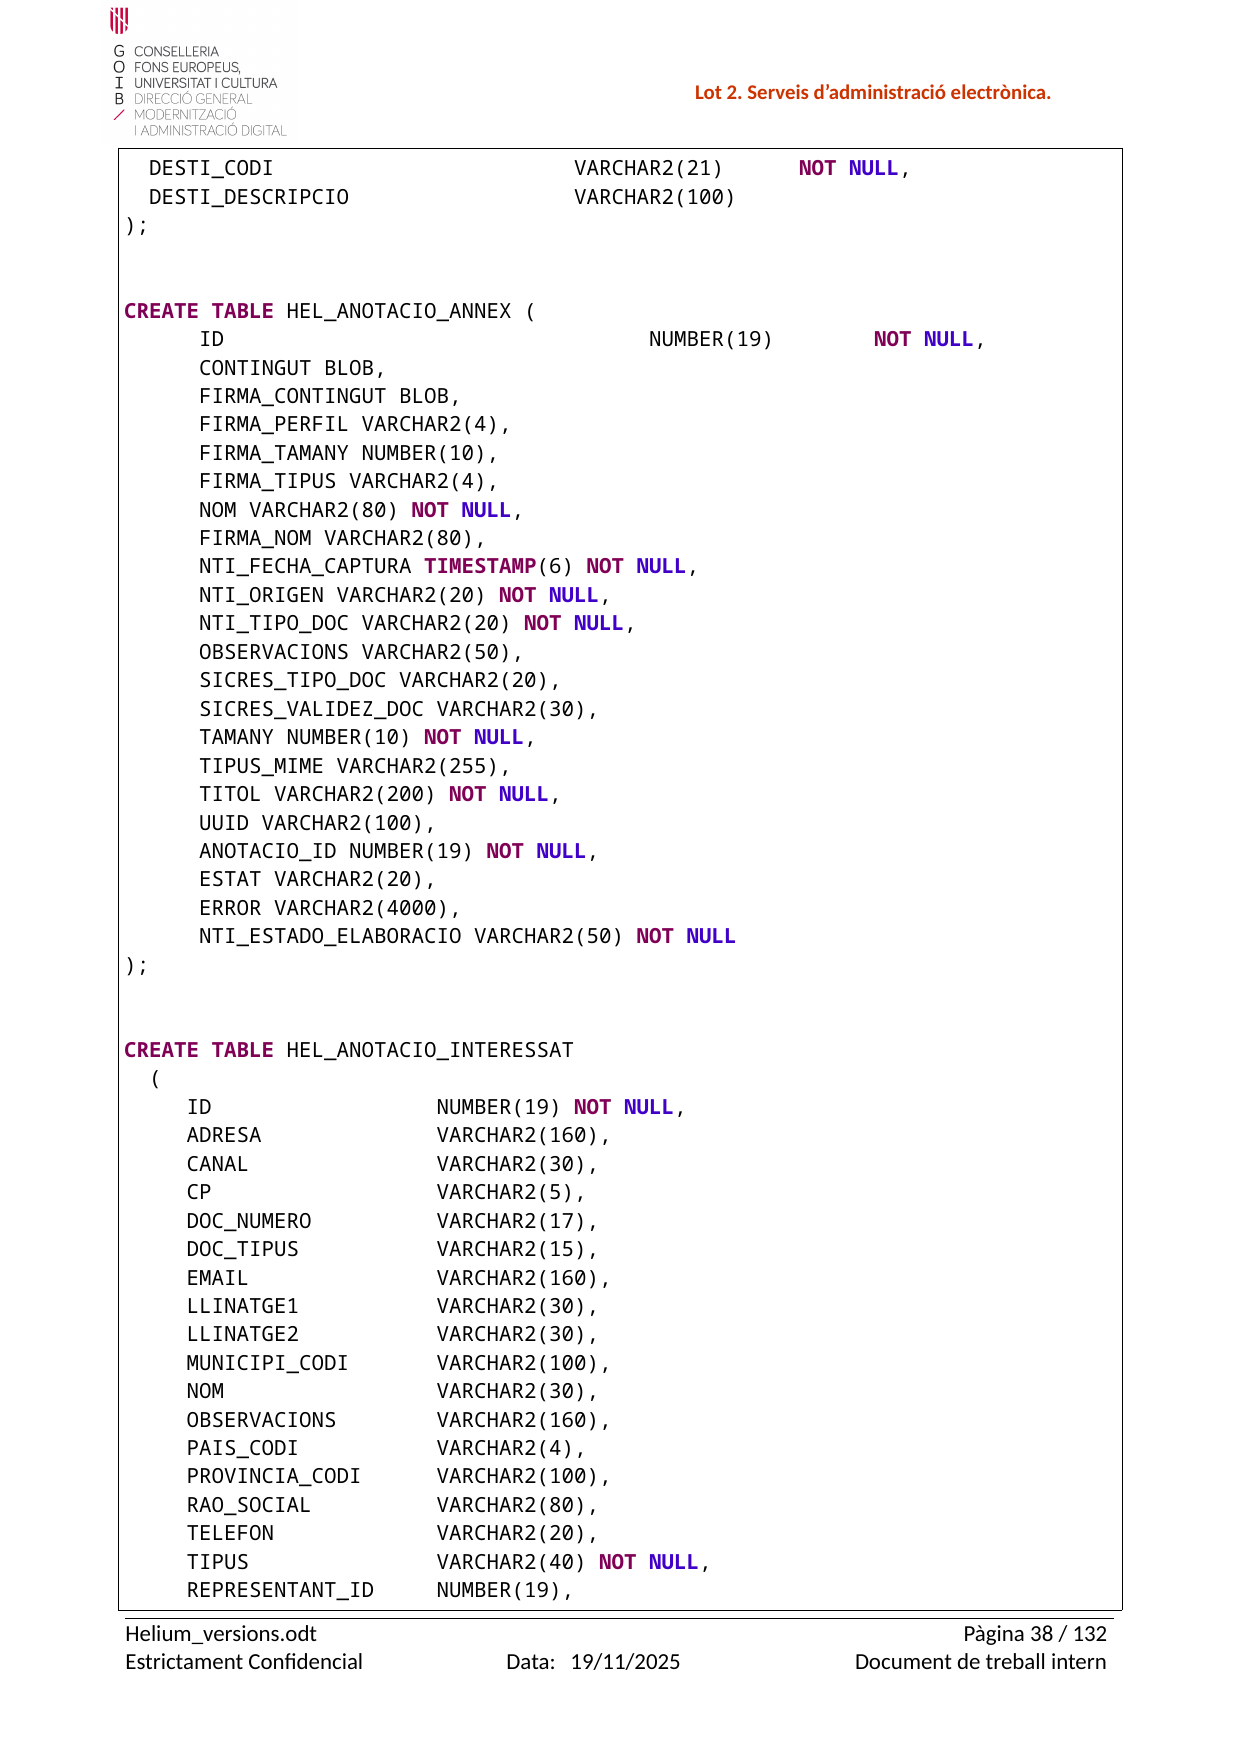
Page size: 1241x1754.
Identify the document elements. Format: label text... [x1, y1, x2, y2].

table_header DESTI_CODI VARCHAR2(21) NOT NULL, DESTI_DESCRIPCIO VARCHAR2(100) ); CREATE TABLE HEL_ANOTACIO_ANNEX ( ID NUMBER(19) NOT NULL, CONTINGUT BLOB, FIRMA_CONTINGUT BLOB, FIRMA_PERFIL VARCHAR2(4), FIRMA_TAMANY NUMBER(10), FIRMA_TIPUS VARCHAR2(4), NOM VARCHAR2(80) NOT NULL, FIRMA_NOM VARCHAR2(80), NTI_FECHA_CAPTURA TIMESTAMP(6) NOT NULL, NTI_ORIGEN VARCHAR2(20) NOT NULL, NTI_TIPO_DOC VARCHAR2(20) NOT NULL, OBSERVACIONS VARCHAR2(50), SICRES_TIPO_DOC VARCHAR2(20), SICRES_VALIDEZ_DOC VARCHAR2(30), TAMANY NUMBER(10) NOT NULL, TIPUS_MIME VARCHAR2(255), TITOL VARCHAR2(200) NOT NULL, UUID VARCHAR2(100), ANOTACIO_ID NUMBER(19) NOT NULL, ESTAT VARCHAR2(20), ERROR VARCHAR2(4000), NTI_ESTADO_ELABORACIO VARCHAR2(50) NOT NULL ); CREATE TABLE HEL_ANOTACIO_INTERESSAT ( ID NUMBER(19) NOT NULL, ADRESA VARCHAR2(160), CANAL VARCHAR2(30), CP VARCHAR2(5), DOC_NUMERO VARCHAR2(17), DOC_TIPUS VARCHAR2(15), EMAIL VARCHAR2(160), LLINATGE1 VARCHAR2(30), LLINATGE2 VARCHAR2(30), MUNICIPI_CODI VARCHAR2(100), NOM VARCHAR2(30), OBSERVACIONS VARCHAR2(160), PAIS_CODI VARCHAR2(4), PROVINCIA_CODI VARCHAR2(100), RAO_SOCIAL VARCHAR2(80), TELEFON VARCHAR2(20), TIPUS VARCHAR2(40) NOT NULL, REPRESENTANT_ID NUMBER(19), [119, 149, 1122, 1609]
picture [100, 0, 297, 144]
